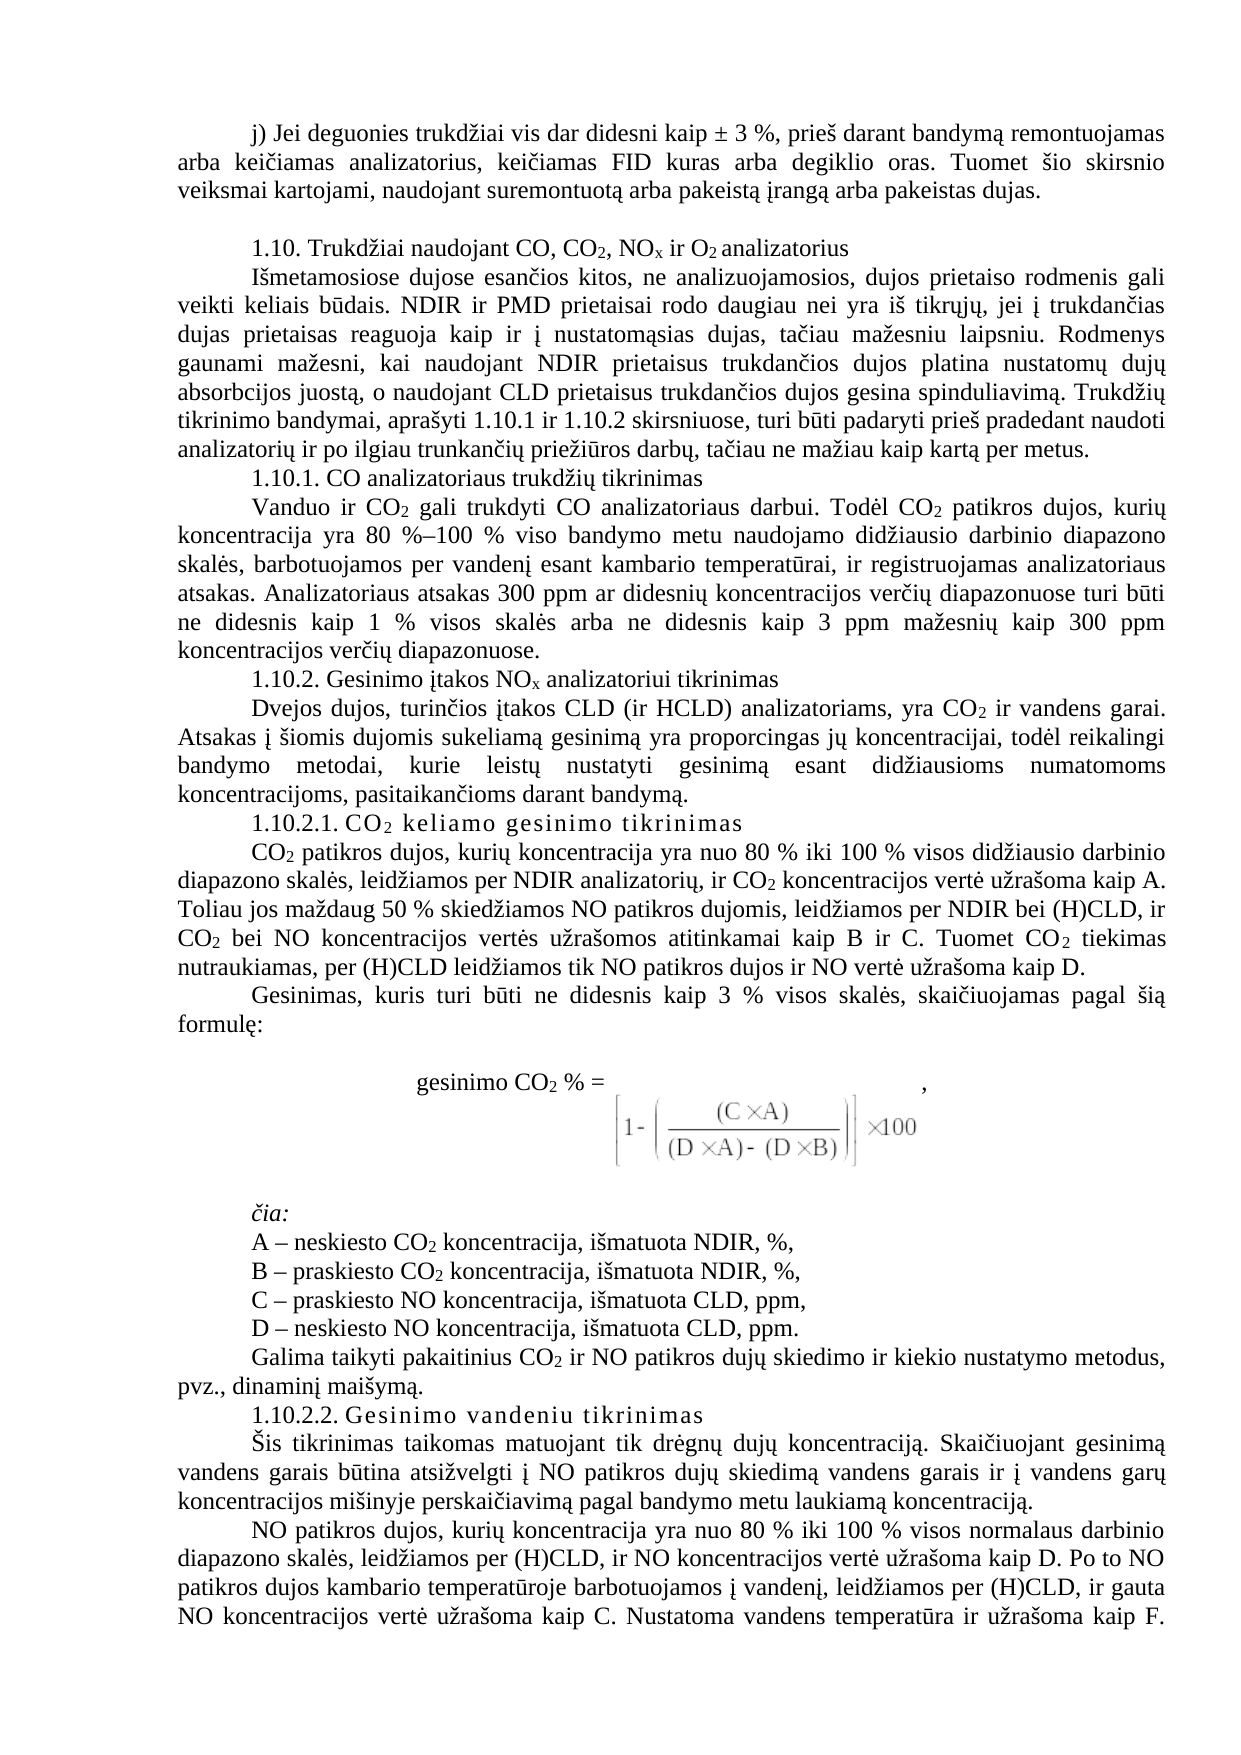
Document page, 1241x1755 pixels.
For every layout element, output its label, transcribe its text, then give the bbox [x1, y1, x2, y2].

text čia: [177, 1198, 1166, 1227]
text 1.10. Trukdžiai naudojant CO, CO2, NOx ir O2 analizatorius [177, 233, 1166, 262]
text CO2 patikros dujos, kurių koncentracija yra nuo 80 % iki 100 % visos didžiausio darbinio diapazono skalės, leidžiamos per NDIR analizatorių, ir CO2 koncentracijos vertė užrašoma kaip A. Toliau jos maždaug 50 % skiedžiamos NO patikros dujomis, leidžiamos per NDIR bei (H)CLD, ir CO2 bei NO koncentracijos vertės užrašomos atitinkamai kaip B ir C. Tuomet CO2 tiekimas nutraukiamas, per (H)CLD leidžiamos tik NO patikros dujos ir NO vertė užrašoma kaip D. [177, 837, 1166, 981]
text j) Jei deguonies trukdžiai vis dar didesni kaip ± 3 %, prieš darant bandymą remontuojamas arba keičiamas analizatorius, keičiamas FID kuras arba degiklio oras. Tuomet šio skirsnio veiksmai kartojami, naudojant suremontuotą arba pakeistą įrangą arba pakeistas dujas. [177, 118, 1166, 204]
text 1.10.2.2. Gesinimo vandeniu tikrinimas [177, 1400, 1166, 1428]
text D – neskiesto NO koncentracija, išmatuota CLD, ppm. [177, 1313, 1166, 1342]
text Šis tikrinimas taikomas matuojant tik drėgnų dujų koncentraciją. Skaičiuojant gesinimą vandens garais būtina atsižvelgti į NO patikros dujų skiedimą vandens garais ir į vandens garų koncentracijos mišinyje perskaičiavimą pagal bandymo metu laukiamą koncentraciją. [177, 1428, 1166, 1515]
text Išmetamosiose dujose esančios kitos, ne analizuojamosios, dujos prietaiso rodmenis gali veikti keliais būdais. NDIR ir PMD prietaisai rodo daugiau nei yra iš tikrųjų, jei į trukdančias dujas prietaisas reaguoja kaip ir į nustatomąsias dujas, tačiau mažesniu laipsniu. Rodmenys gaunami mažesni, kai naudojant NDIR prietaisus trukdančios dujos platina nustatomų dujų absorbcijos juostą, o naudojant CLD prietaisus trukdančios dujos gesina spinduliavimą. Trukdžių tikrinimo bandymai, aprašyti 1.10.1 ir 1.10.2 skirsniuose, turi būti padaryti prieš pradedant naudoti analizatorių ir po ilgiau trunkančių priežiūros darbų, tačiau ne mažiau kaip kartą per metus. [177, 262, 1166, 463]
text Galima taikyti pakaitinius CO2 ir NO patikros dujų skiedimo ir kiekio nustatymo metodus, pvz., dinaminį maišymą. [177, 1342, 1166, 1400]
text Gesinimas, kuris turi būti ne didesnis kaip 3 % visos skalės, skaičiuojamas pagal šią formulę: [177, 981, 1166, 1038]
text Vanduo ir CO2 gali trukdyti CO analizatoriaus darbui. Todėl CO2 patikros dujos, kurių koncentracija yra 80 %–100 % viso bandymo metu naudojamo didžiausio darbinio diapazono skalės, barbotuojamos per vandenį esant kambario temperatūrai, ir registruojamas analizatoriaus atsakas. Analizatoriaus atsakas 300 ppm ar didesnių koncentracijos verčių diapazonuose turi būti ne didesnis kaip 1 % visos skalės arba ne didesnis kaip 3 ppm mažesnių kaip 300 ppm koncentracijos verčių diapazonuose. [177, 492, 1166, 664]
text 1.10.2. Gesinimo įtakos NOx analizatoriui tikrinimas [177, 664, 1166, 693]
text A – neskiesto CO2 koncentracija, išmatuota NDIR, %, [177, 1227, 1166, 1256]
text NO patikros dujos, kurių koncentracija yra nuo 80 % iki 100 % visos normalaus darbinio diapazono skalės, leidžiamos per (H)CLD, ir NO koncentracijos vertė užrašoma kaip D. Po to NO patikros dujos kambario temperatūroje barbotuojamos į vandenį, leidžiamos per (H)CLD, ir gauta NO koncentracijos vertė užrašoma kaip C. Nustatoma vandens temperatūra ir užrašoma kaip F. [177, 1515, 1166, 1630]
text C – praskiesto NO koncentracija, išmatuota CLD, ppm, [177, 1285, 1166, 1313]
text gesinimo CO2 % = , [177, 1067, 1166, 1170]
text B – praskiesto CO2 koncentracija, išmatuota NDIR, %, [177, 1256, 1166, 1285]
text Dvejos dujos, turinčios įtakos CLD (ir HCLD) analizatoriams, yra CO2 ir vandens garai. Atsakas į šiomis dujomis sukeliamą gesinimą yra proporcingas jų koncentracijai, todėl reikalingi bandymo metodai, kurie leistų nustatyti gesinimą esant didžiausioms numatomoms koncentracijoms, pasitaikančioms darant bandymą. [177, 693, 1166, 808]
text 1.10.1. CO analizatoriaus trukdžių tikrinimas [177, 463, 1166, 492]
text 1.10.2.1. CO2 keliamo gesinimo tikrinimas [177, 808, 1166, 837]
